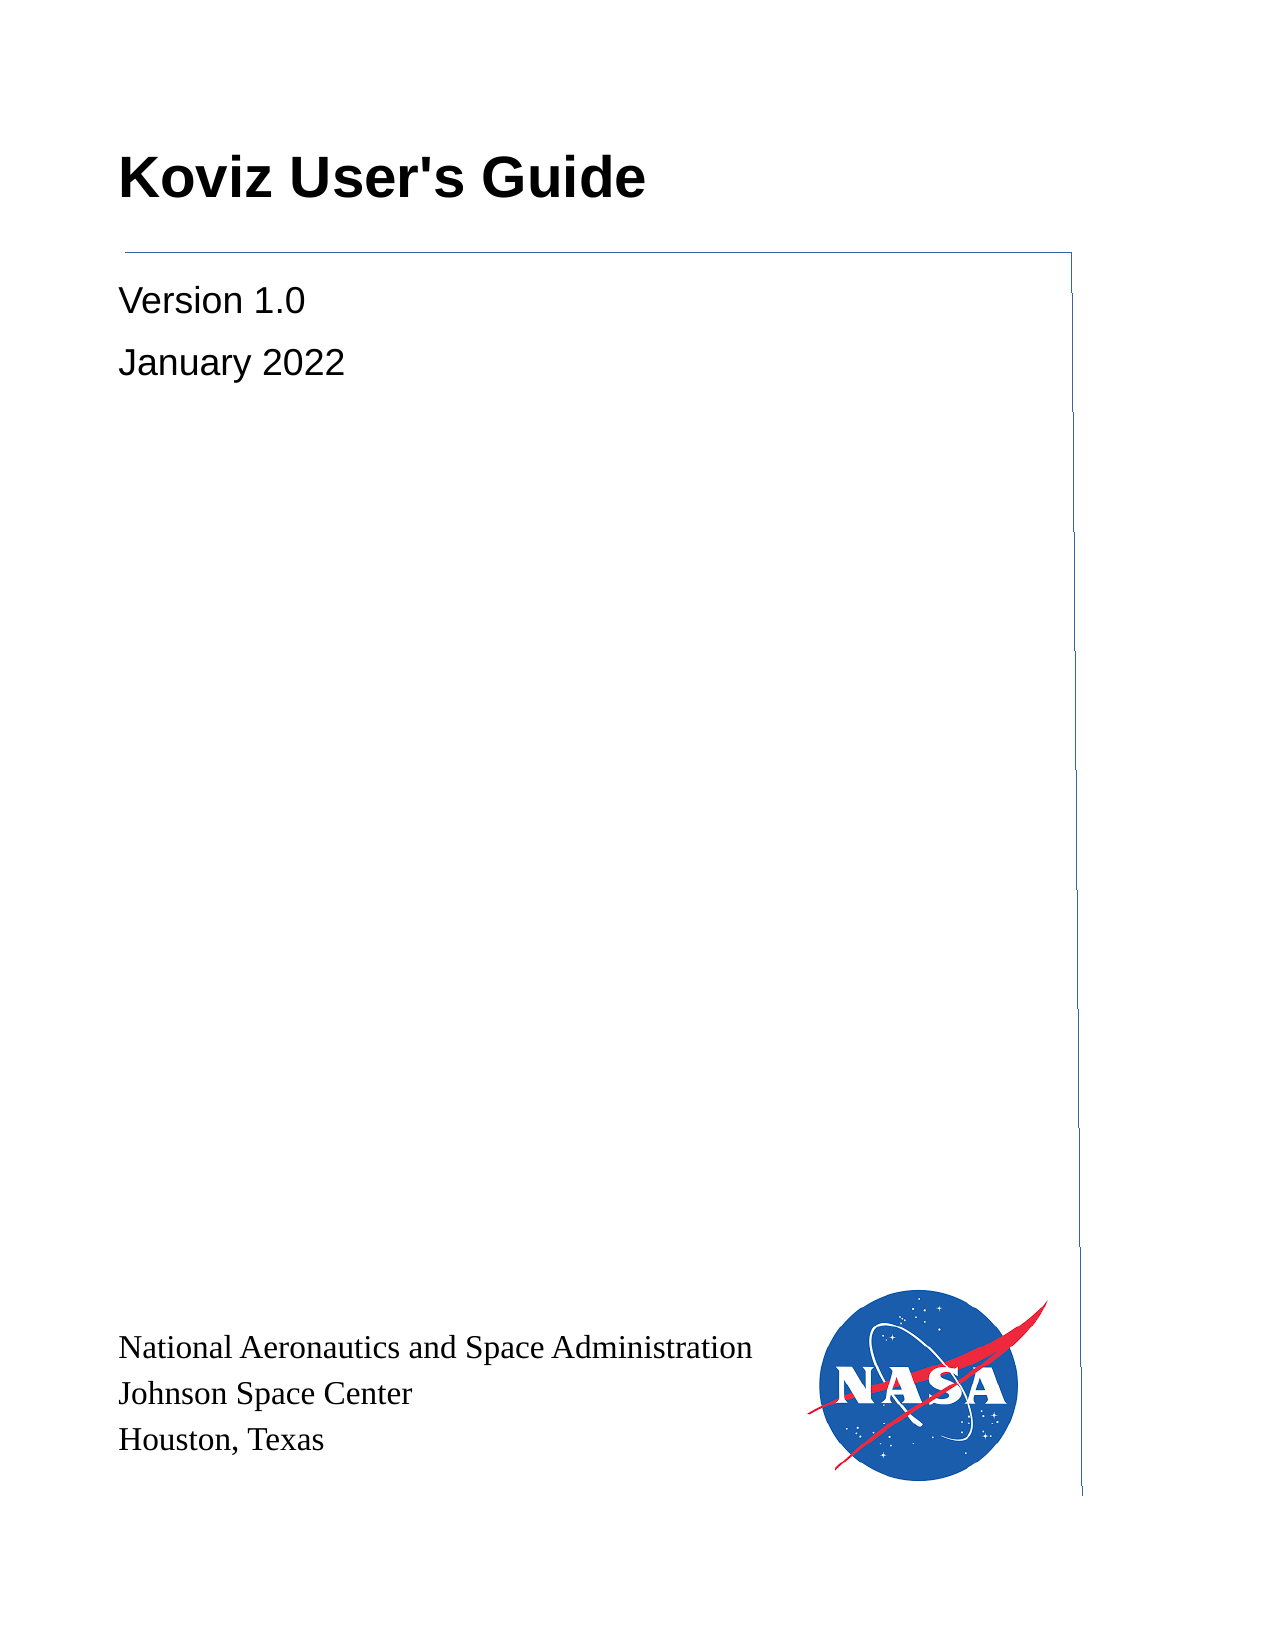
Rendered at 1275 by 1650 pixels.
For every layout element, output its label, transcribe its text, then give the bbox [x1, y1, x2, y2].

subtitle January 2022 [118, 340, 1072, 383]
text National Aeronautics and Space Administration Johnson Space Center Houston, Texas [118, 1328, 805, 1458]
title Koviz User's Guide [118, 143, 1157, 210]
subtitle Version 1.0 [118, 278, 1157, 321]
picture [805, 1288, 1049, 1482]
text [1049, 1328, 1157, 1458]
subtitle [1073, 340, 1157, 383]
